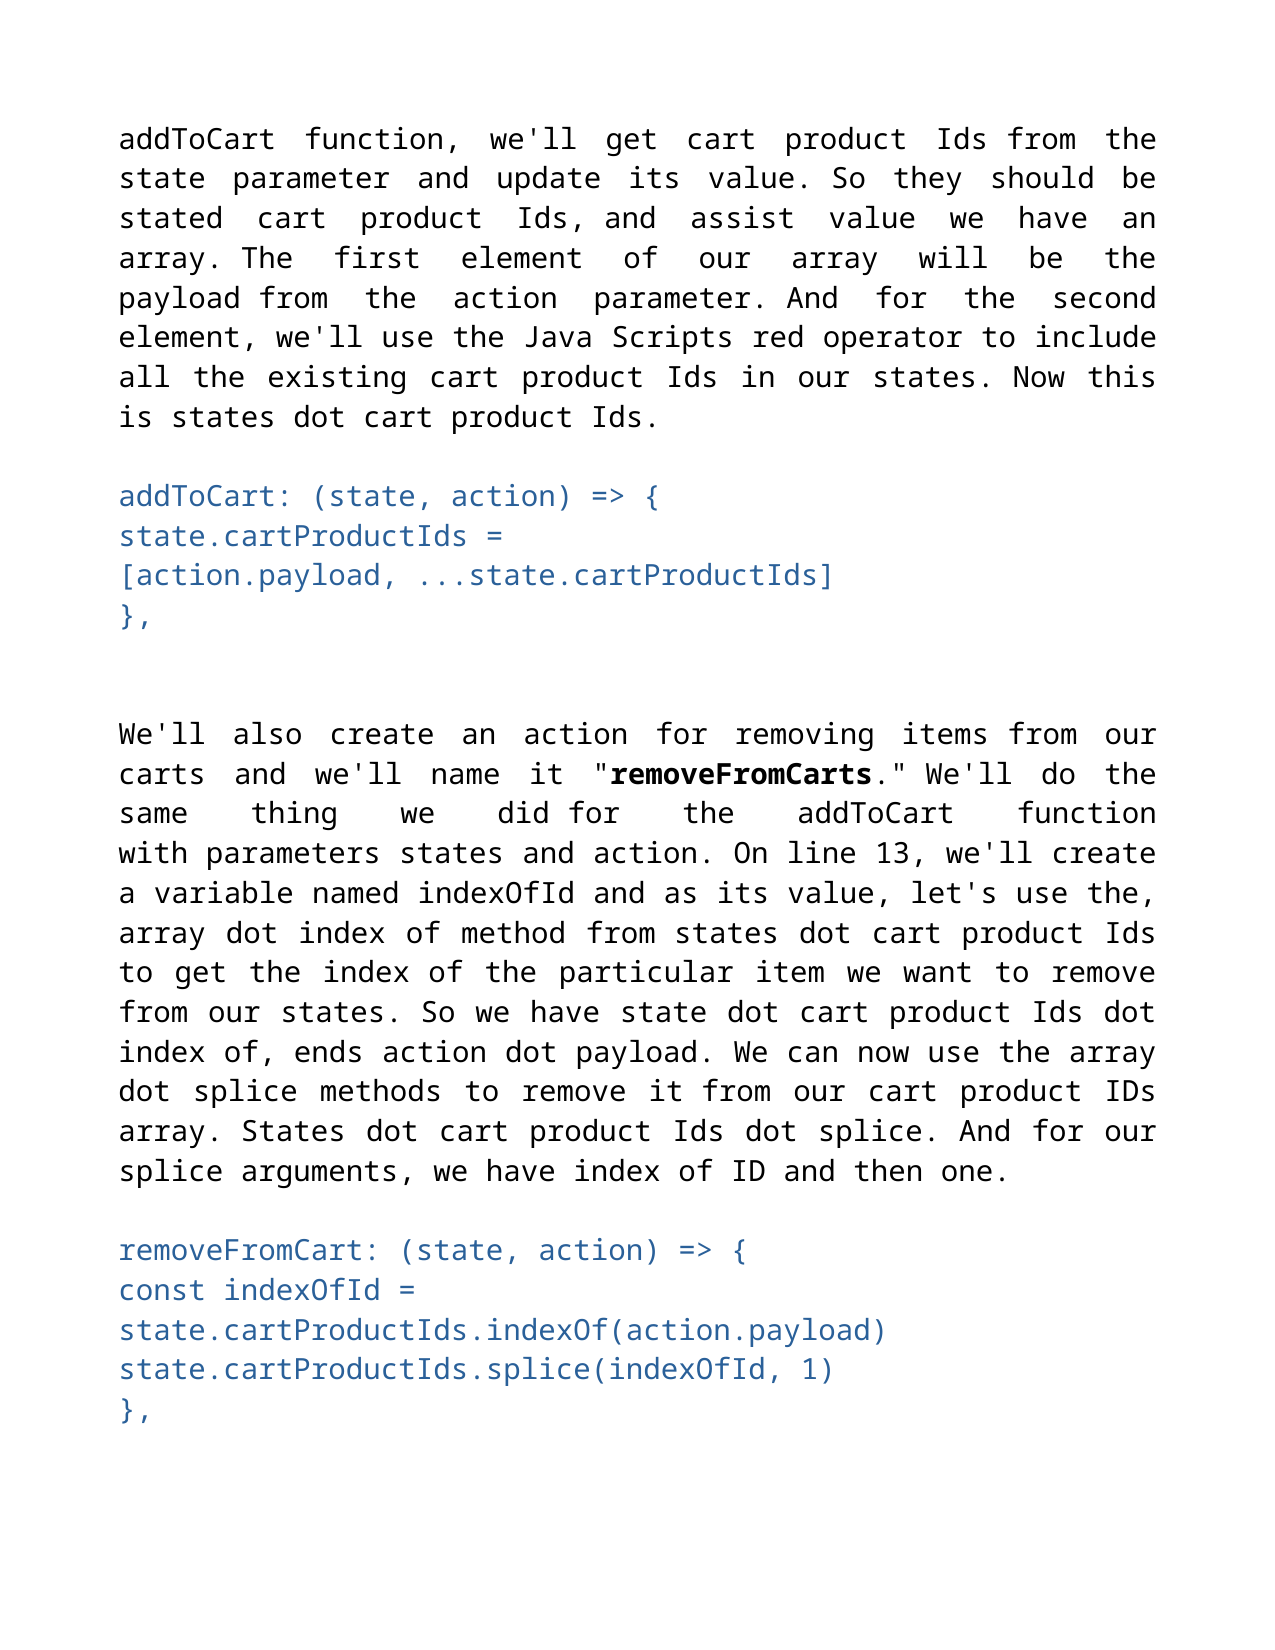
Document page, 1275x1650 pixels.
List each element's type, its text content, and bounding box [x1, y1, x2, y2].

text state.cartProductIds.splice(indexOfId, 1) [118, 1348, 1157, 1388]
text const indexOfId = state.cartProductIds.indexOf(action.payload) [118, 1269, 1157, 1348]
text removeFromCart: (state, action) => { [118, 1229, 1157, 1269]
text }, [118, 1388, 1157, 1428]
text }, [118, 594, 1157, 634]
text We'll also create an action for removing items from our carts and we'll name it "removeFromCarts." We'll do the same thing we did for the addToCart function with parameters states and action. On line 13, we'll create a variable named indexOfId and as its value, let's use the, array dot index of method from states dot cart product Ids to get the index of the particular item we want to remove from our states. So we have state dot cart product Ids dot index of, ends action dot payload. We can now use the array dot splice methods to remove it from our cart product IDs array. States dot cart product Ids dot splice. And for our splice arguments, we have index of ID and then one. [118, 713, 1157, 1190]
text addToCart function, we'll get cart product Ids from the state parameter and update its value. So they should be stated cart product Ids, and assist value we have an array. The first element of our array will be the payload from the action parameter. And for the second element, we'll use the Java Scripts red operator to include all the existing cart product Ids in our states. Now this is states dot cart product Ids. [118, 118, 1157, 436]
text state.cartProductIds = [action.payload, ...state.cartProductIds] [118, 515, 1157, 594]
text addToCart: (state, action) => { [118, 475, 1157, 515]
